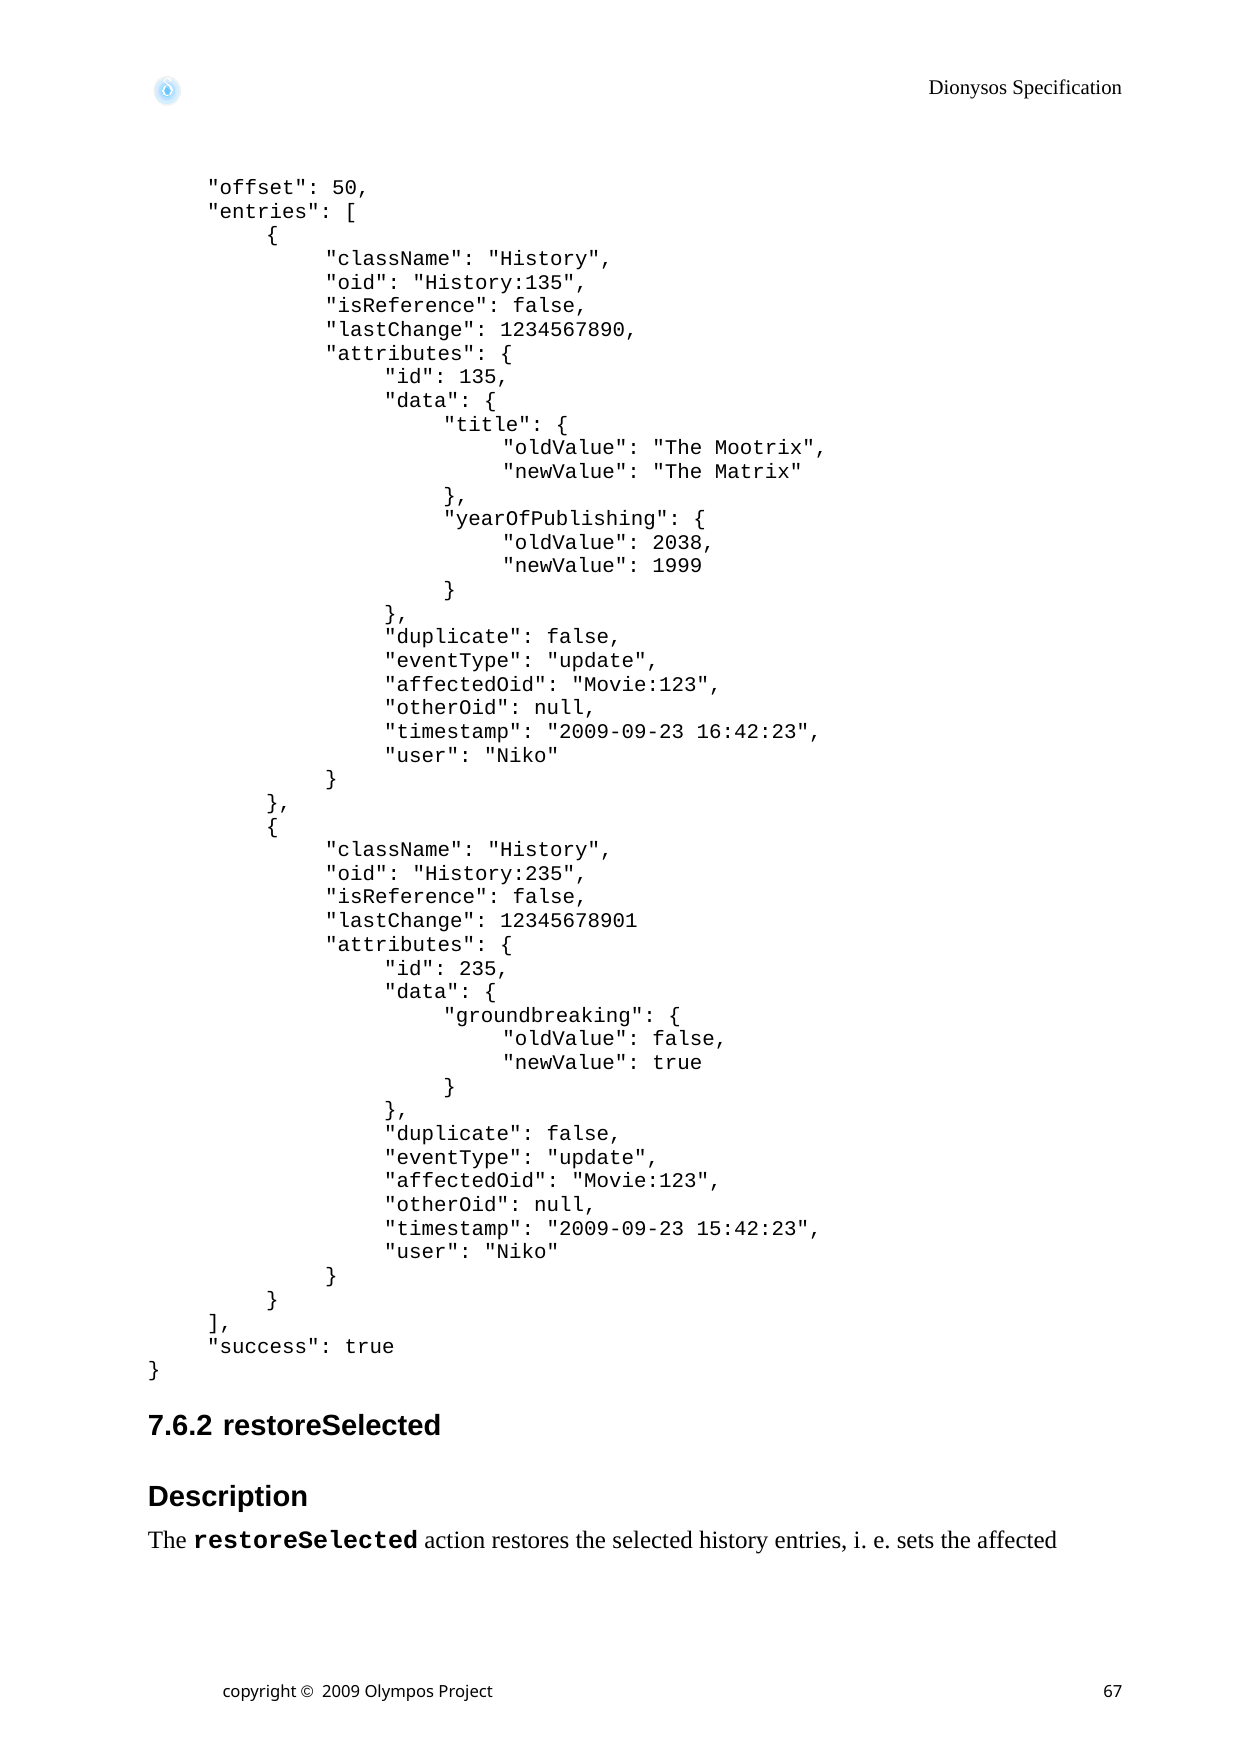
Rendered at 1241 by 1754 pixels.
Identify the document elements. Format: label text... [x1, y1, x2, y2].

text "yearOfPublishing": { [148, 508, 1122, 532]
text "affectedOid": "Movie:123", [148, 674, 1122, 697]
text "entries": [ [148, 201, 1122, 224]
text "user": "Niko" [148, 1241, 1122, 1265]
text } [148, 1076, 1122, 1099]
text }, [148, 603, 1122, 626]
text Description [148, 1479, 1122, 1513]
text } [148, 1359, 1122, 1383]
text "groundbreaking": { [148, 1005, 1122, 1028]
text "duplicate": false, [148, 626, 1122, 650]
text } [148, 1288, 1122, 1312]
text "eventType": "update", [148, 1147, 1122, 1170]
text "oldValue": 2038, [148, 532, 1122, 556]
text "affectedOid": "Movie:123", [148, 1170, 1122, 1194]
text "newValue": 1999 [148, 556, 1122, 579]
text "title": { [148, 414, 1122, 437]
text }, [148, 1099, 1122, 1123]
text "newValue": "The Matrix" [148, 461, 1122, 484]
text "oldValue": "The Mootrix", [148, 437, 1122, 461]
text The restoreSelected action restores the selected history entries, i. e. sets the affected [148, 1525, 1122, 1556]
text } [148, 579, 1122, 603]
subtitle restoreSelected [148, 1408, 1122, 1442]
text "className": "History", [148, 248, 1122, 272]
text "isReference": false, [148, 295, 1122, 319]
text } [148, 768, 1122, 792]
text } [148, 1265, 1122, 1288]
picture [152, 75, 184, 106]
text "otherOid": null, [148, 1194, 1122, 1218]
text "oid": "History:135", [148, 272, 1122, 295]
text "attributes": { [148, 934, 1122, 957]
text "timestamp": "2009-09-23 15:42:23", [148, 1218, 1122, 1241]
text "id": 135, [148, 366, 1122, 390]
text "offset": 50, [148, 177, 1122, 201]
text "oid": "History:235", [148, 863, 1122, 887]
text "oldValue": false, [148, 1028, 1122, 1052]
text { [148, 816, 1122, 839]
text }, [148, 792, 1122, 816]
text "newValue": true [148, 1052, 1122, 1076]
text }, [148, 484, 1122, 508]
text "otherOid": null, [148, 697, 1122, 721]
text "eventType": "update", [148, 650, 1122, 674]
text "isReference": false, [148, 887, 1122, 910]
text "lastChange": 12345678901 [148, 910, 1122, 934]
text "data": { [148, 981, 1122, 1005]
text "attributes": { [148, 343, 1122, 366]
text "duplicate": false, [148, 1123, 1122, 1147]
text "data": { [148, 390, 1122, 414]
text "lastChange": 1234567890, [148, 319, 1122, 343]
text ], [148, 1312, 1122, 1336]
text "success": true [148, 1336, 1122, 1359]
text "user": "Niko" [148, 745, 1122, 768]
text "className": "History", [148, 839, 1122, 863]
text "timestamp": "2009-09-23 16:42:23", [148, 721, 1122, 745]
text "id": 235, [148, 957, 1122, 981]
text { [148, 224, 1122, 248]
